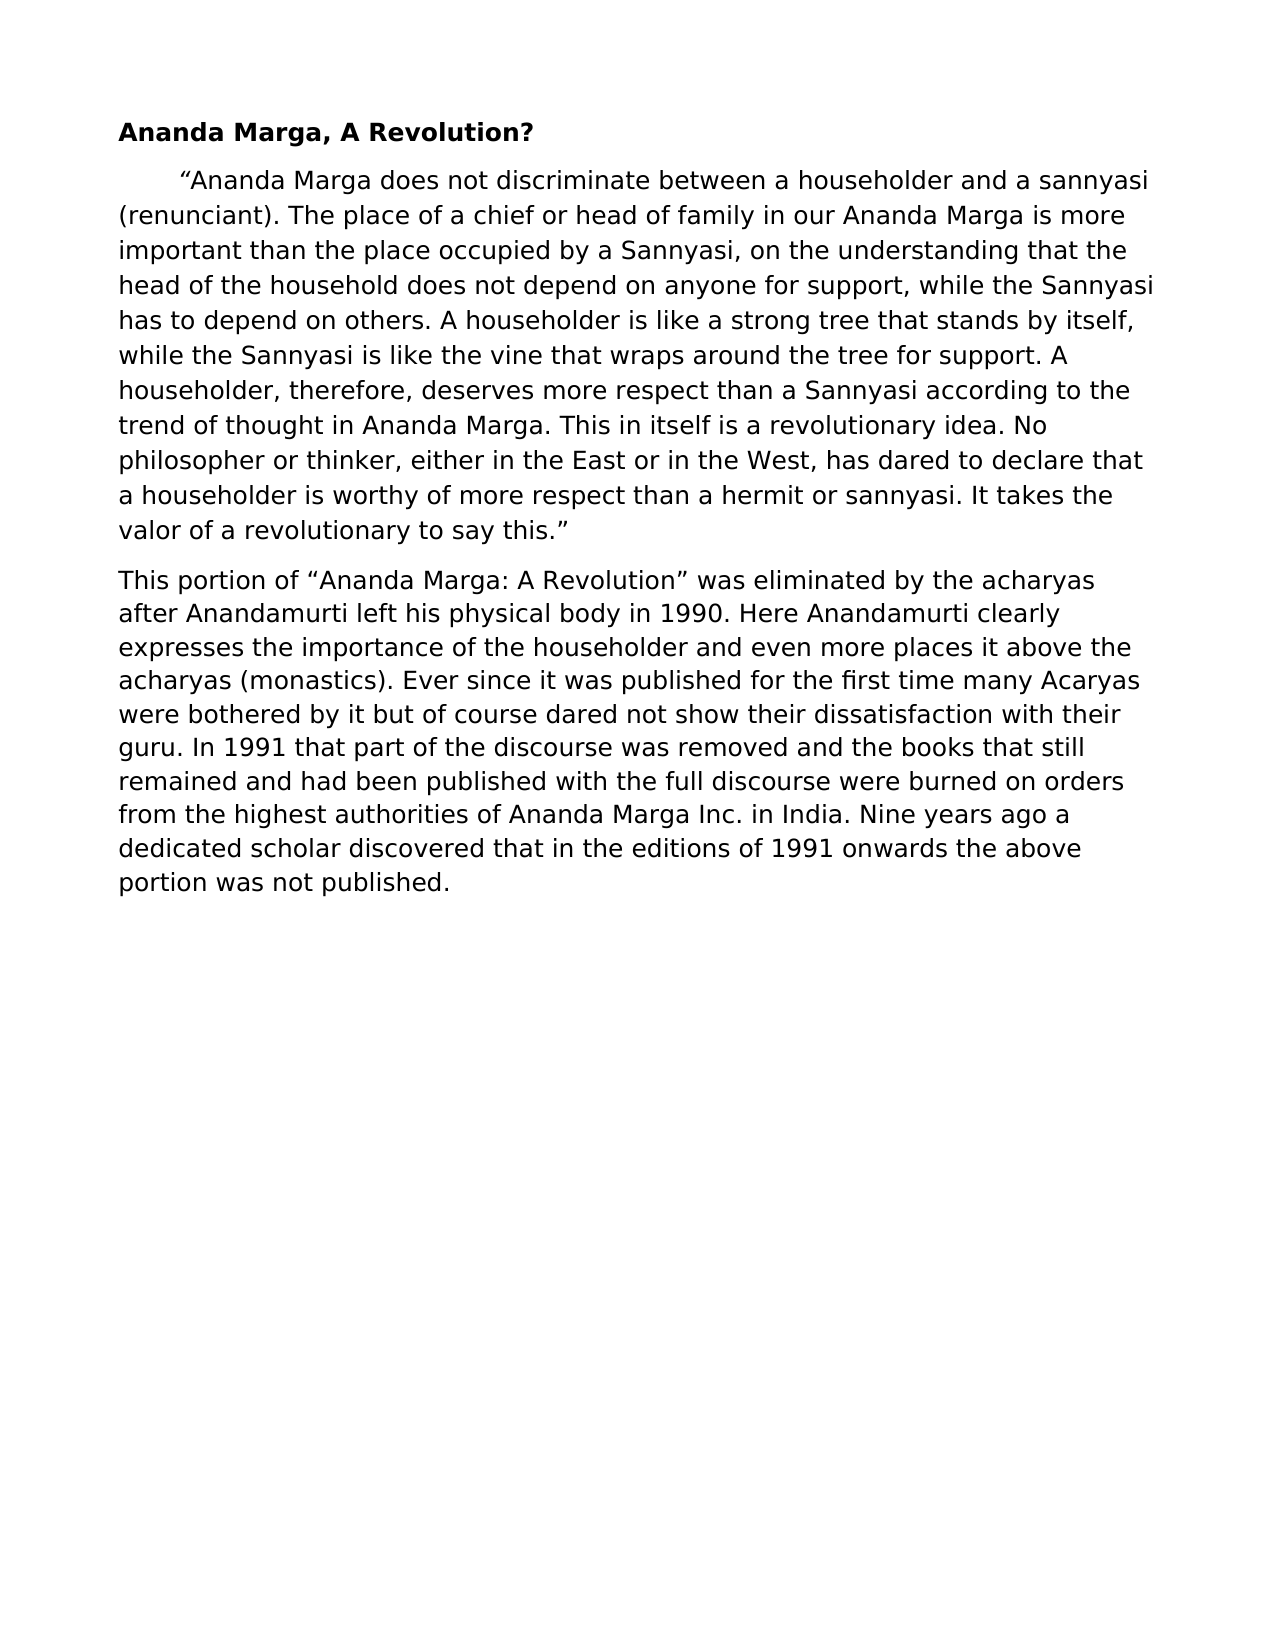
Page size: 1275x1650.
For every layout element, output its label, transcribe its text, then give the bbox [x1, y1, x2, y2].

text This portion of “Ananda Marga: A Revolution” was eliminated by the acharyas after Anandamurti left his physical body in 1990. Here Anandamurti clearly expresses the importance of the householder and even more places it above the acharyas (monastics). Ever since it was published for the first time many Acaryas were bothered by it but of course dared not show their dissatisfaction with their guru. In 1991 that part of the discourse was removed and the books that still remained and had been published with the full discourse were burned on orders from the highest authorities of Ananda Marga Inc. in India. Nine years ago a dedicated scholar discovered that in the editions of 1991 onwards the above portion was not published. [118, 566, 1157, 897]
text “Ananda Marga does not discriminate between a householder and a sannyasi (renunciant). The place of a chief or head of family in our Ananda Marga is more important than the place occupied by a Sannyasi, on the understanding that the head of the household does not depend on anyone for support, while the Sannyasi has to depend on others. A householder is like a strong tree that stands by itself, while the Sannyasi is like the vine that wraps around the tree for support. A householder, therefore, deserves more respect than a Sannyasi according to the trend of thought in Ananda Marga. This in itself is a revolutionary idea. No philosopher or thinker, either in the East or in the West, has dared to declare that a householder is worthy of more respect than a hermit or sannyasi. It takes the valor of a revolutionary to say this.” [118, 166, 1157, 545]
text Ananda Marga, A Revolution? [118, 118, 1157, 147]
